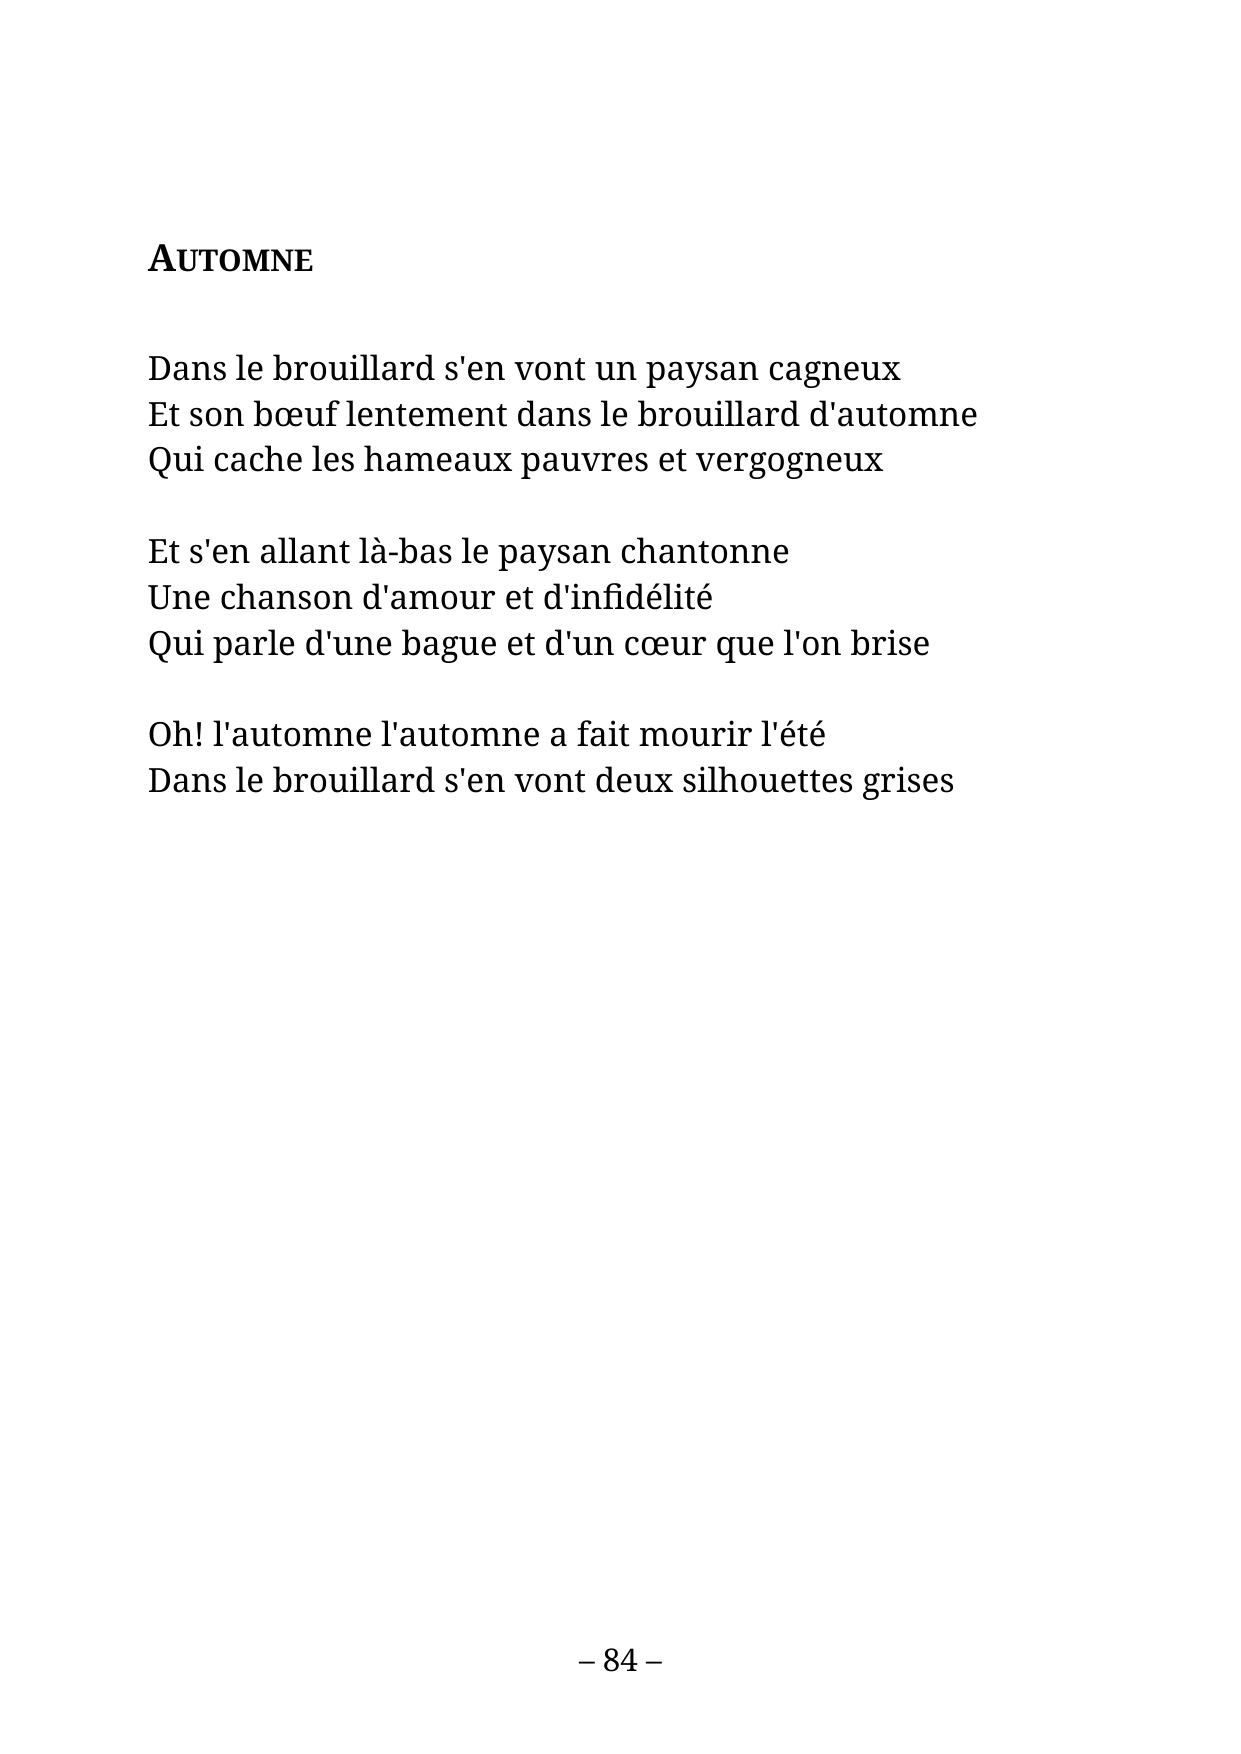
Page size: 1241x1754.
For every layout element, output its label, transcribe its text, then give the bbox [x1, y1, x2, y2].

text Dans le brouillard s'en vont un paysan cagneux Et son bœuf lentement dans le brouillard d'automne Qui cache les hameaux pauvres et vergogneux Et s'en allant là-bas le paysan chantonne Une chanson d'amour et d'infidélité Qui parle d'une bague et d'un cœur que l'on brise Oh! l'automne l'automne a fait mourir l'été Dans le brouillard s'en vont deux silhouettes grises [148, 343, 1092, 802]
subtitle Automne [148, 235, 1092, 281]
